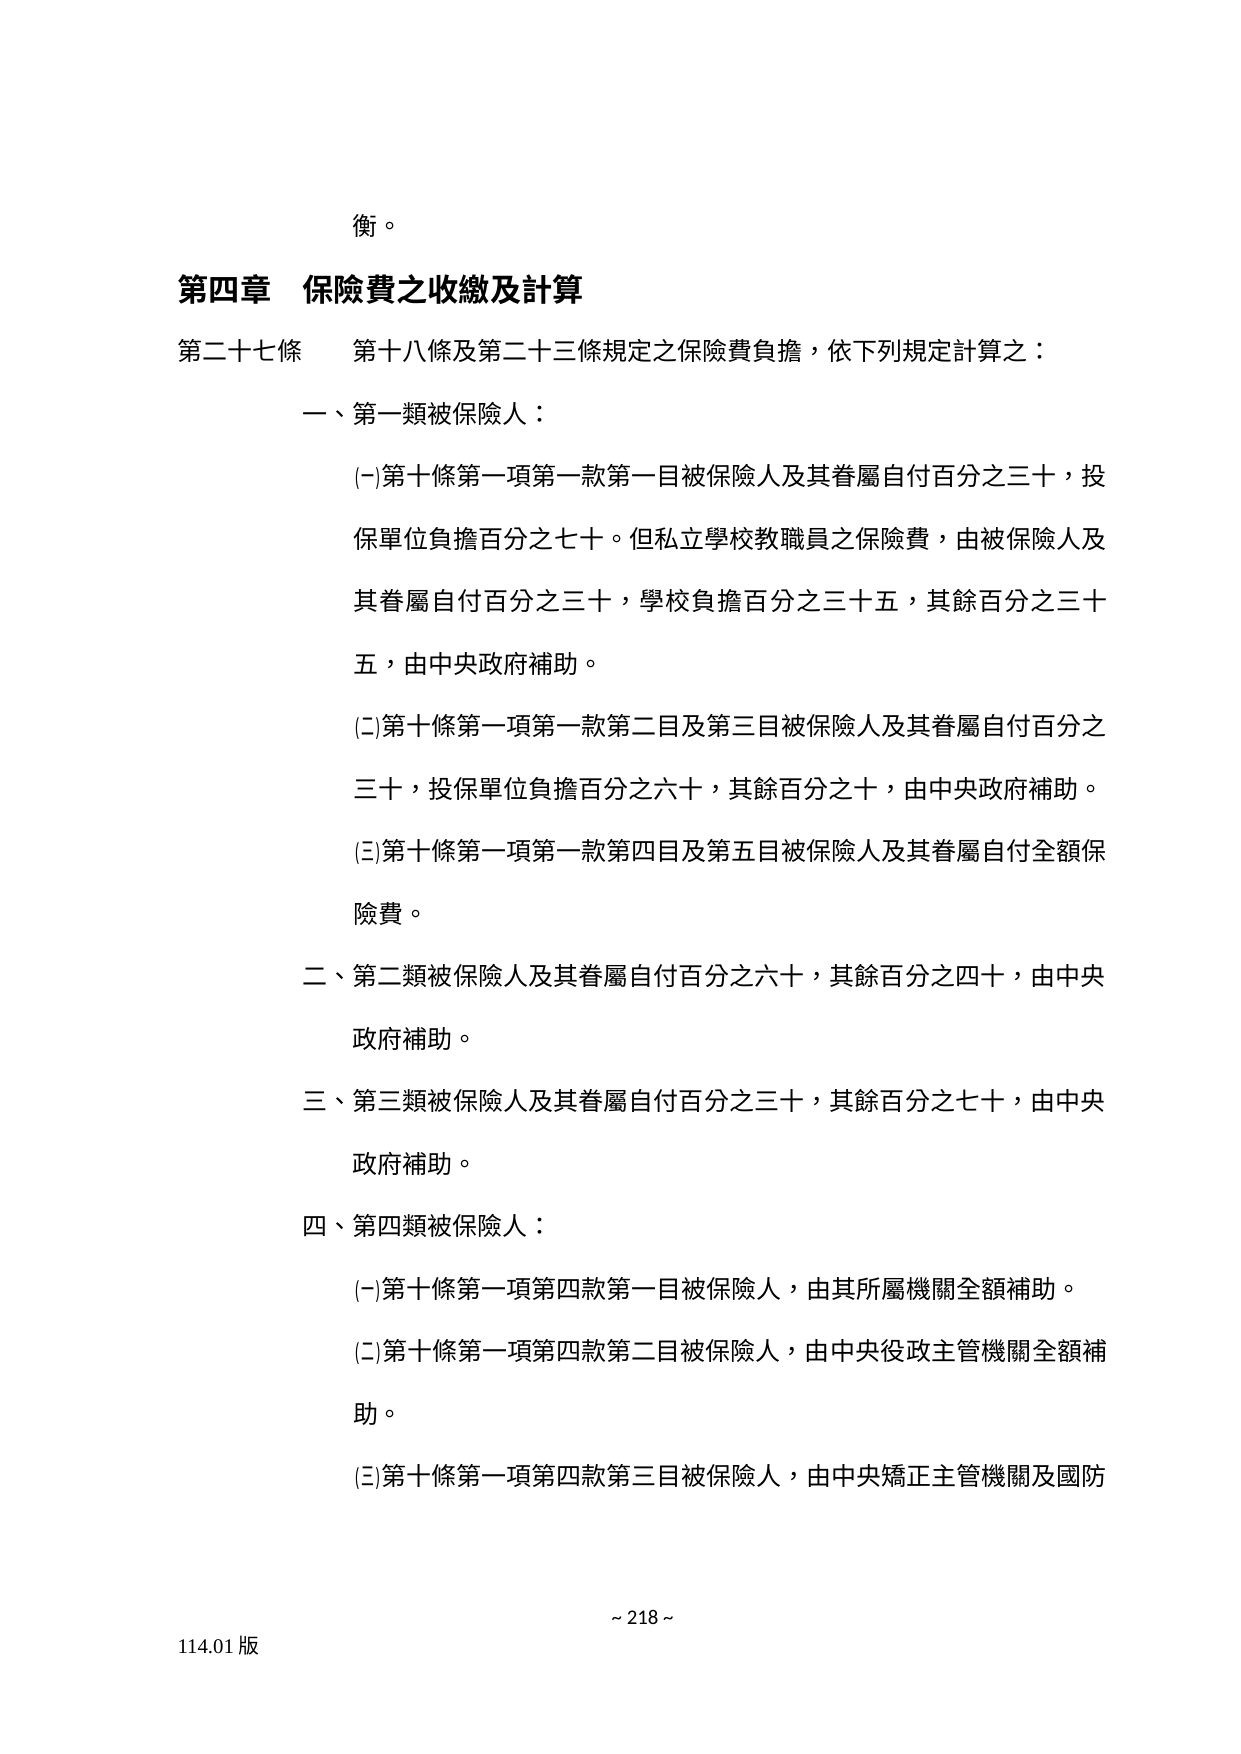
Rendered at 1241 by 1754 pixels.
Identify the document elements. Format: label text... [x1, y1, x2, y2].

text 二、第二類被保險人及其眷屬自付百分之六十，其餘百分之四十，由中央政府補助。 [302, 933, 1107, 1058]
text (一)第十條第一項第一款第一目被保險人及其眷屬自付百分之三十，投保單位負擔百分之七十。但私立學校教職員之保險費，由被保險人及其眷屬自付百分之三十，學校負擔百分之三十五，其餘百分之三十五，由中央政府補助。 [353, 433, 1107, 683]
text 第四章 保險費之收繳及計算 [177, 246, 1107, 308]
text 四、第四類被保險人： [302, 1183, 1107, 1246]
text 衡。 [302, 183, 1107, 246]
text 第二十七條 第十八條及第二十三條規定之保險費負擔，依下列規定計算之： [177, 308, 1107, 371]
text (二)第十條第一項第一款第二目及第三目被保險人及其眷屬自付百分之三十，投保單位負擔百分之六十，其餘百分之十，由中央政府補助。 [353, 683, 1107, 808]
text (三)第十條第一項第四款第三目被保險人，由中央矯正主管機關及國防 [353, 1433, 1107, 1496]
text (三)第十條第一項第一款第四目及第五目被保險人及其眷屬自付全額保險費。 [353, 808, 1107, 933]
text (二)第十條第一項第四款第二目被保險人，由中央役政主管機關全額補助。 [353, 1308, 1107, 1433]
text (一)第十條第一項第四款第一目被保險人，由其所屬機關全額補助。 [353, 1246, 1107, 1308]
text 一、第一類被保險人： [302, 371, 1107, 433]
text 三、第三類被保險人及其眷屬自付百分之三十，其餘百分之七十，由中央政府補助。 [302, 1058, 1107, 1183]
